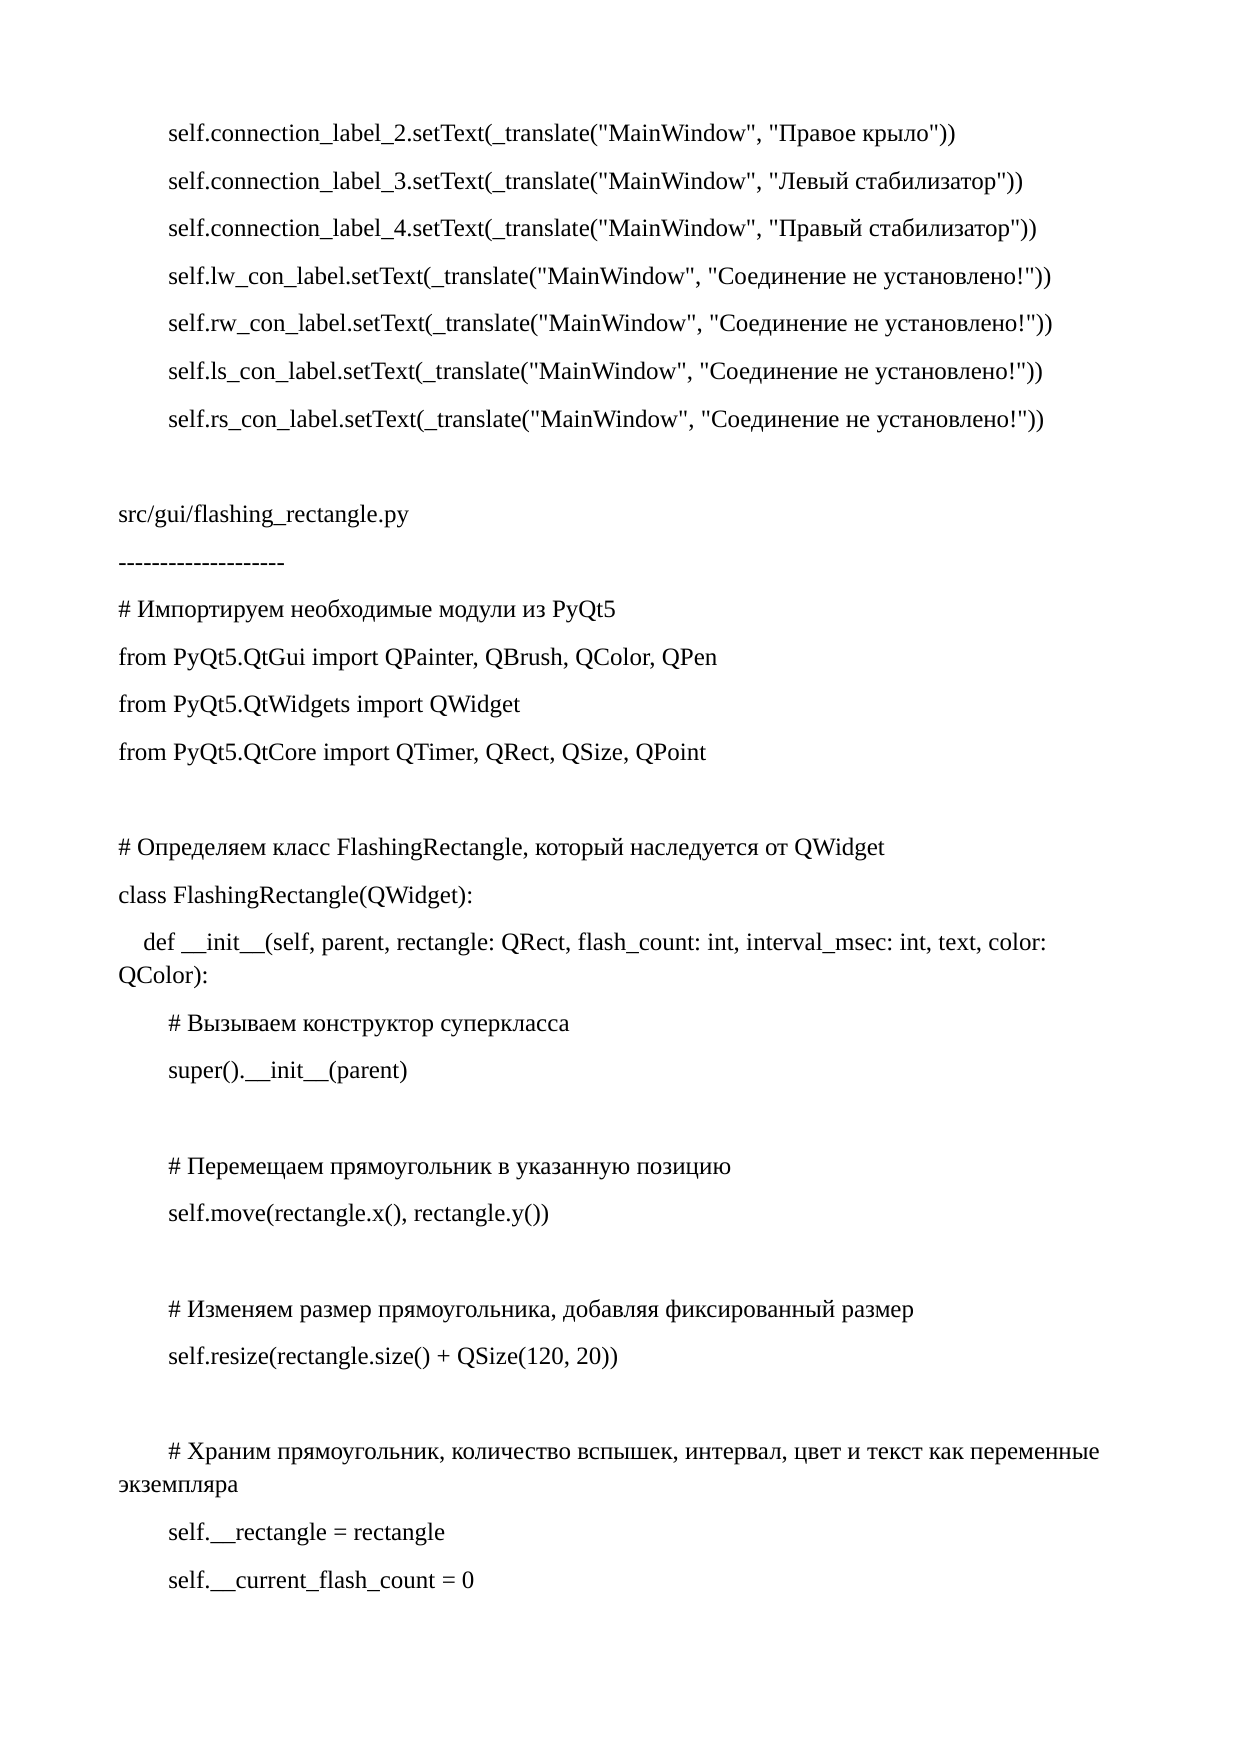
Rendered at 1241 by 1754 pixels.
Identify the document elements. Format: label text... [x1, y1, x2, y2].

text src/gui/flashing_rectangle.py [118, 499, 1122, 528]
text self.move(rectangle.x(), rectangle.y()) [118, 1198, 1122, 1227]
text from PyQt5.QtWidgets import QWidget [118, 689, 1122, 718]
text self.rs_con_label.setText(_translate("MainWindow", "Соединение не установлено!")) [118, 404, 1122, 432]
text # Определяем класс FlashingRectangle, который наследуется от QWidget [118, 832, 1122, 861]
text -------------------- [118, 547, 1122, 575]
text class FlashingRectangle(QWidget): [118, 880, 1122, 908]
text from PyQt5.QtGui import QPainter, QBrush, QColor, QPen [118, 642, 1122, 671]
text self.__current_flash_count = 0 [118, 1565, 1122, 1593]
text super().__init__(parent) [118, 1056, 1122, 1084]
text # Вызываем конструктор суперкласса [118, 1008, 1122, 1037]
text self.rw_con_label.setText(_translate("MainWindow", "Соединение не установлено!")) [118, 308, 1122, 337]
text # Перемещаем прямоугольник в указанную позицию [118, 1151, 1122, 1179]
text self.connection_label_3.setText(_translate("MainWindow", "Левый стабилизатор")) [118, 166, 1122, 194]
text self.connection_label_2.setText(_translate("MainWindow", "Правое крыло")) [118, 118, 1122, 147]
text # Импортируем необходимые модули из PyQt5 [118, 594, 1122, 623]
text self.__rectangle = rectangle [118, 1517, 1122, 1546]
text self.ls_con_label.setText(_translate("MainWindow", "Соединение не установлено!")) [118, 356, 1122, 385]
text self.resize(rectangle.size() + QSize(120, 20)) [118, 1341, 1122, 1370]
text self.lw_con_label.setText(_translate("MainWindow", "Соединение не установлено!")) [118, 261, 1122, 290]
text def __init__(self, parent, rectangle: QRect, flash_count: int, interval_msec: int, text, color: QColor): [118, 927, 1122, 989]
text # Храним прямоугольник, количество вспышек, интервал, цвет и текст как переменные экземпляра [118, 1436, 1122, 1498]
text from PyQt5.QtCore import QTimer, QRect, QSize, QPoint [118, 737, 1122, 766]
text # Изменяем размер прямоугольника, добавляя фиксированный размер [118, 1294, 1122, 1322]
text self.connection_label_4.setText(_translate("MainWindow", "Правый стабилизатор")) [118, 213, 1122, 242]
